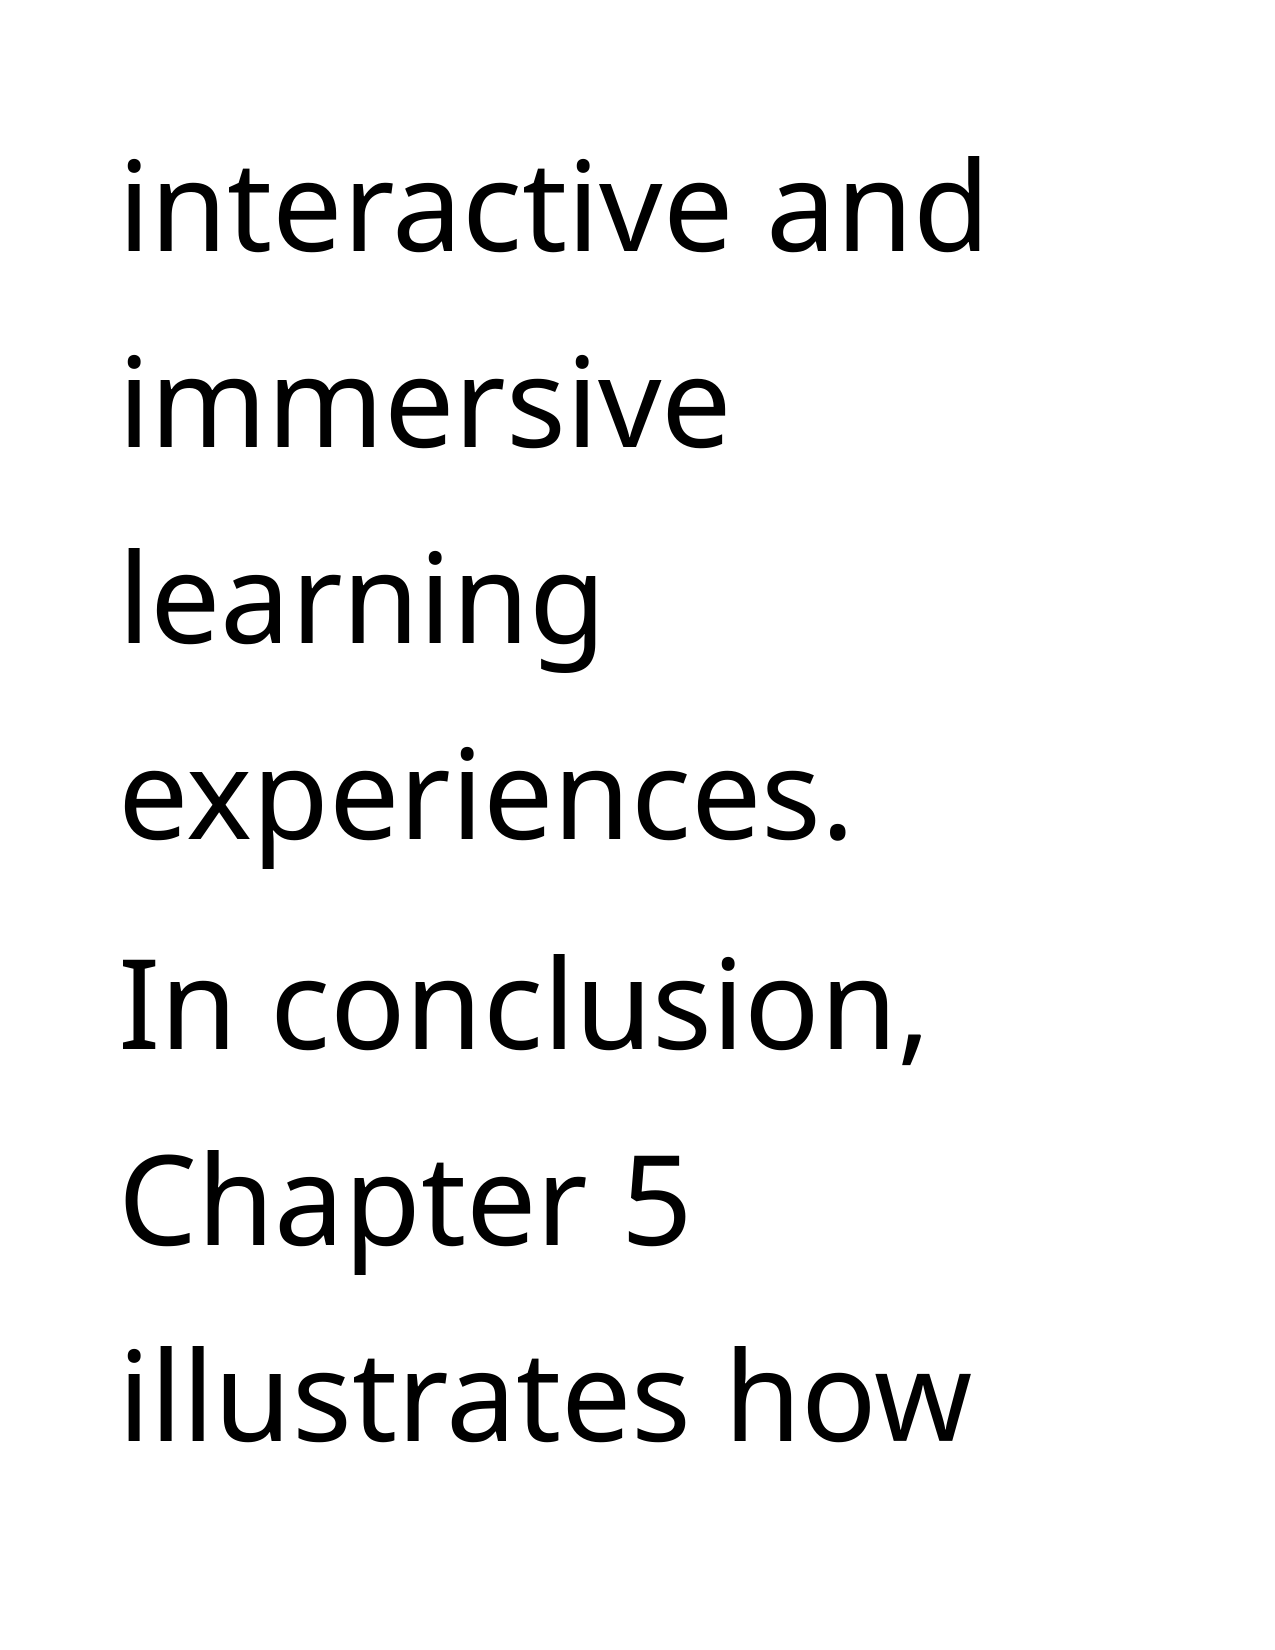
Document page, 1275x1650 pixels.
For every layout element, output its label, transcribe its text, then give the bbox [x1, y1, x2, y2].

text In conclusion, Chapter 5 illustrates how [118, 916, 1157, 1478]
text interactive and immersive learning experiences. [118, 118, 1157, 876]
